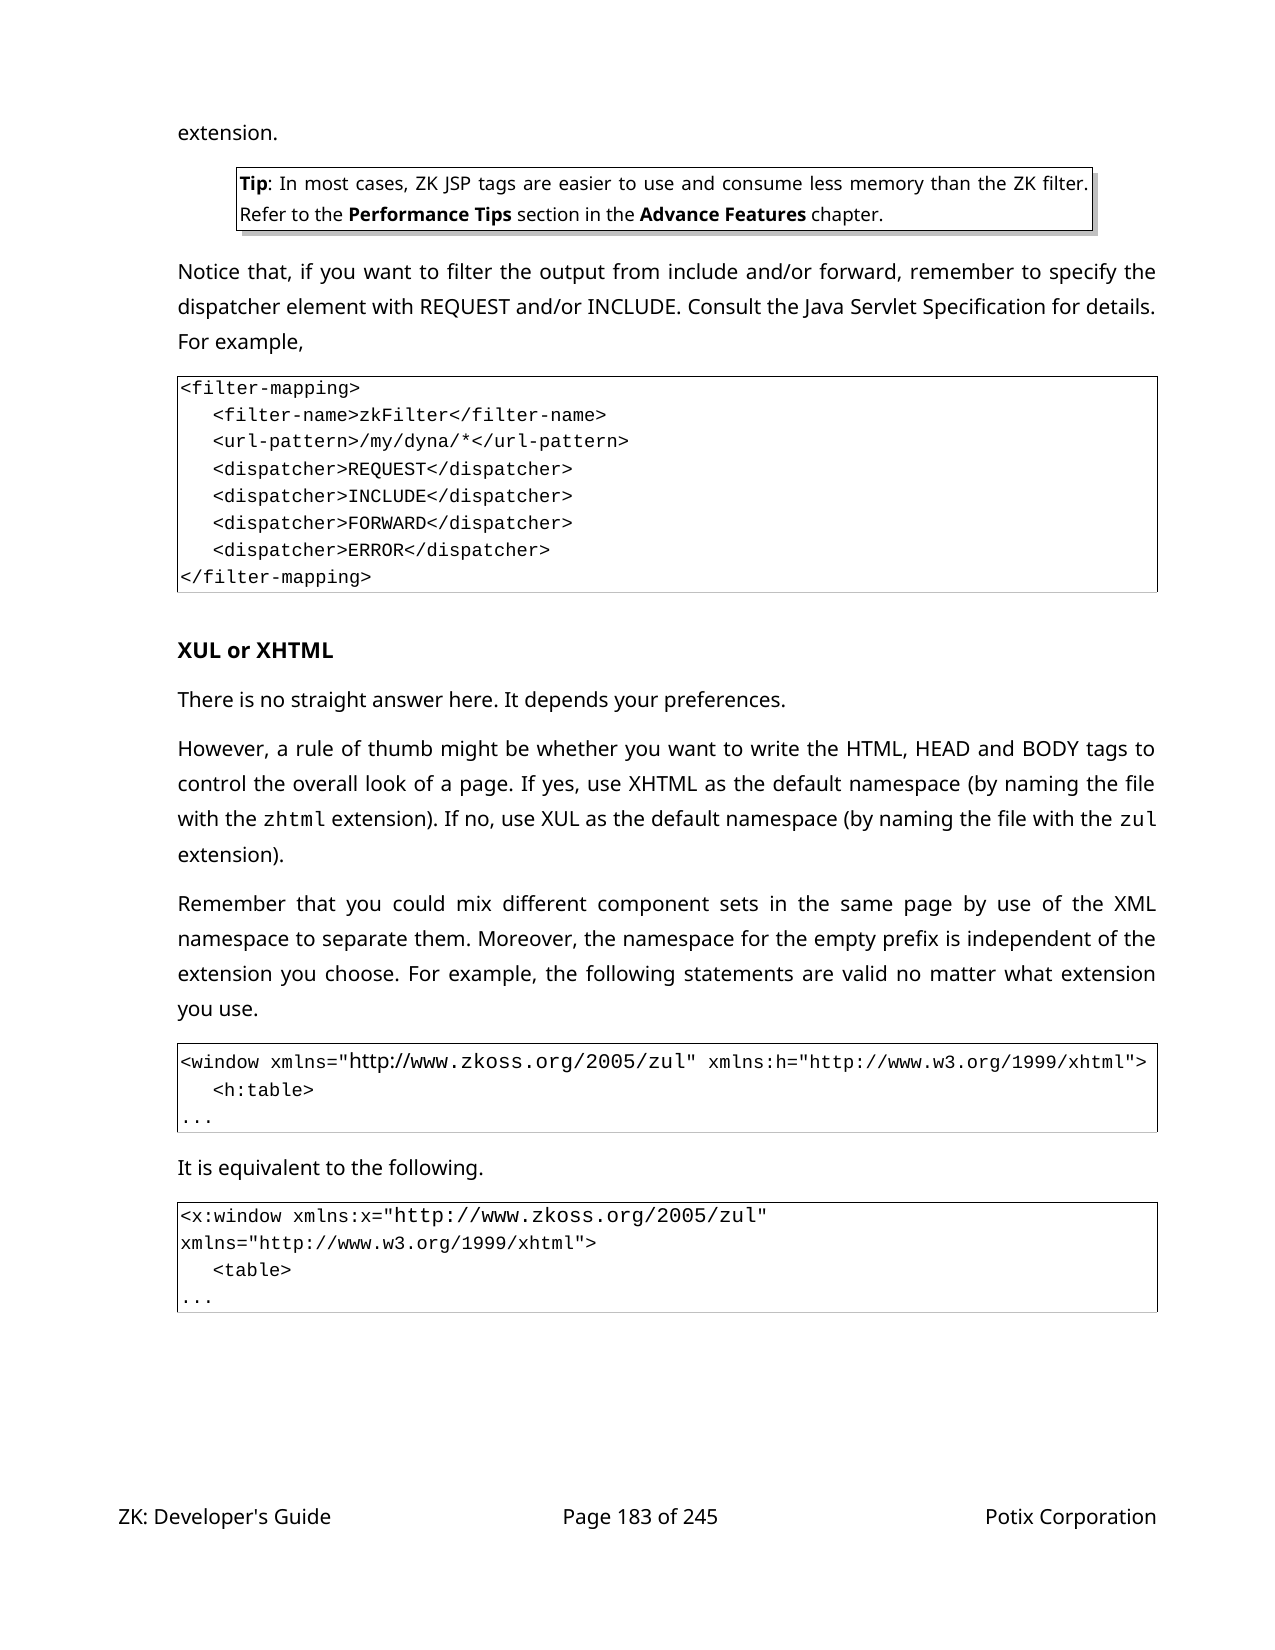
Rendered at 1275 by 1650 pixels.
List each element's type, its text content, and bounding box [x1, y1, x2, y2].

text <dispatcher>ERROR</dispatcher> </filter-mapping> [178, 538, 1157, 592]
text Tip: In most cases, ZK JSP tags are easier to use and consume less memory than the ZK filter. Refer to the Performance Tips section in the Advance Features chapter. [237, 168, 1092, 230]
text <window xmlns="http://www.zkoss.org/2005/zul" xmlns:h="http://www.w3.org/1999/xhtml"> [178, 1044, 1157, 1075]
text ... [178, 1285, 1157, 1312]
text <h:table> [178, 1078, 1157, 1102]
text It is equivalent to the following. [177, 1153, 1157, 1181]
text There is no straight answer here. It depends your preferences. [177, 685, 1157, 713]
text <dispatcher>INCLUDE</dispatcher> [178, 484, 1157, 508]
text <dispatcher>REQUEST</dispatcher> [178, 457, 1157, 481]
text Notice that, if you want to filter the output from include and/or forward, remember to specify the dispatcher element with REQUEST and/or INCLUDE. Consult the Java Servlet Specification for details. For example, [177, 257, 1157, 356]
subtitle XUL or XHTML [177, 634, 1157, 664]
text <filter-mapping> <filter-name>zkFilter</filter-name> <url-pattern>/my/dyna/*</url-pattern> [178, 377, 1157, 454]
text Remember that you could mix different component sets in the same page by use of the XML namespace to separate them. Moreover, the namespace for the empty prefix is independent of the extension you choose. For example, the following statements are valid no matter what extension you use. [177, 889, 1157, 1023]
text However, a rule of thumb might be whether you want to write the HTML, HEAD and BODY tags to control the overall look of a page. If yes, use XHTML as the default namespace (by naming the file with the zhtml extension). If no, use XUL as the default namespace (by naming the file with the zul extension). [177, 734, 1157, 868]
text <dispatcher>FORWARD</dispatcher> [178, 511, 1157, 535]
text <table> [178, 1258, 1157, 1282]
text ... [178, 1105, 1157, 1132]
text <x:window xmlns:x="http://www.zkoss.org/2005/zul" xmlns="http://www.w3.org/1999/xhtml"> [178, 1203, 1157, 1255]
text extension. [177, 118, 1157, 146]
